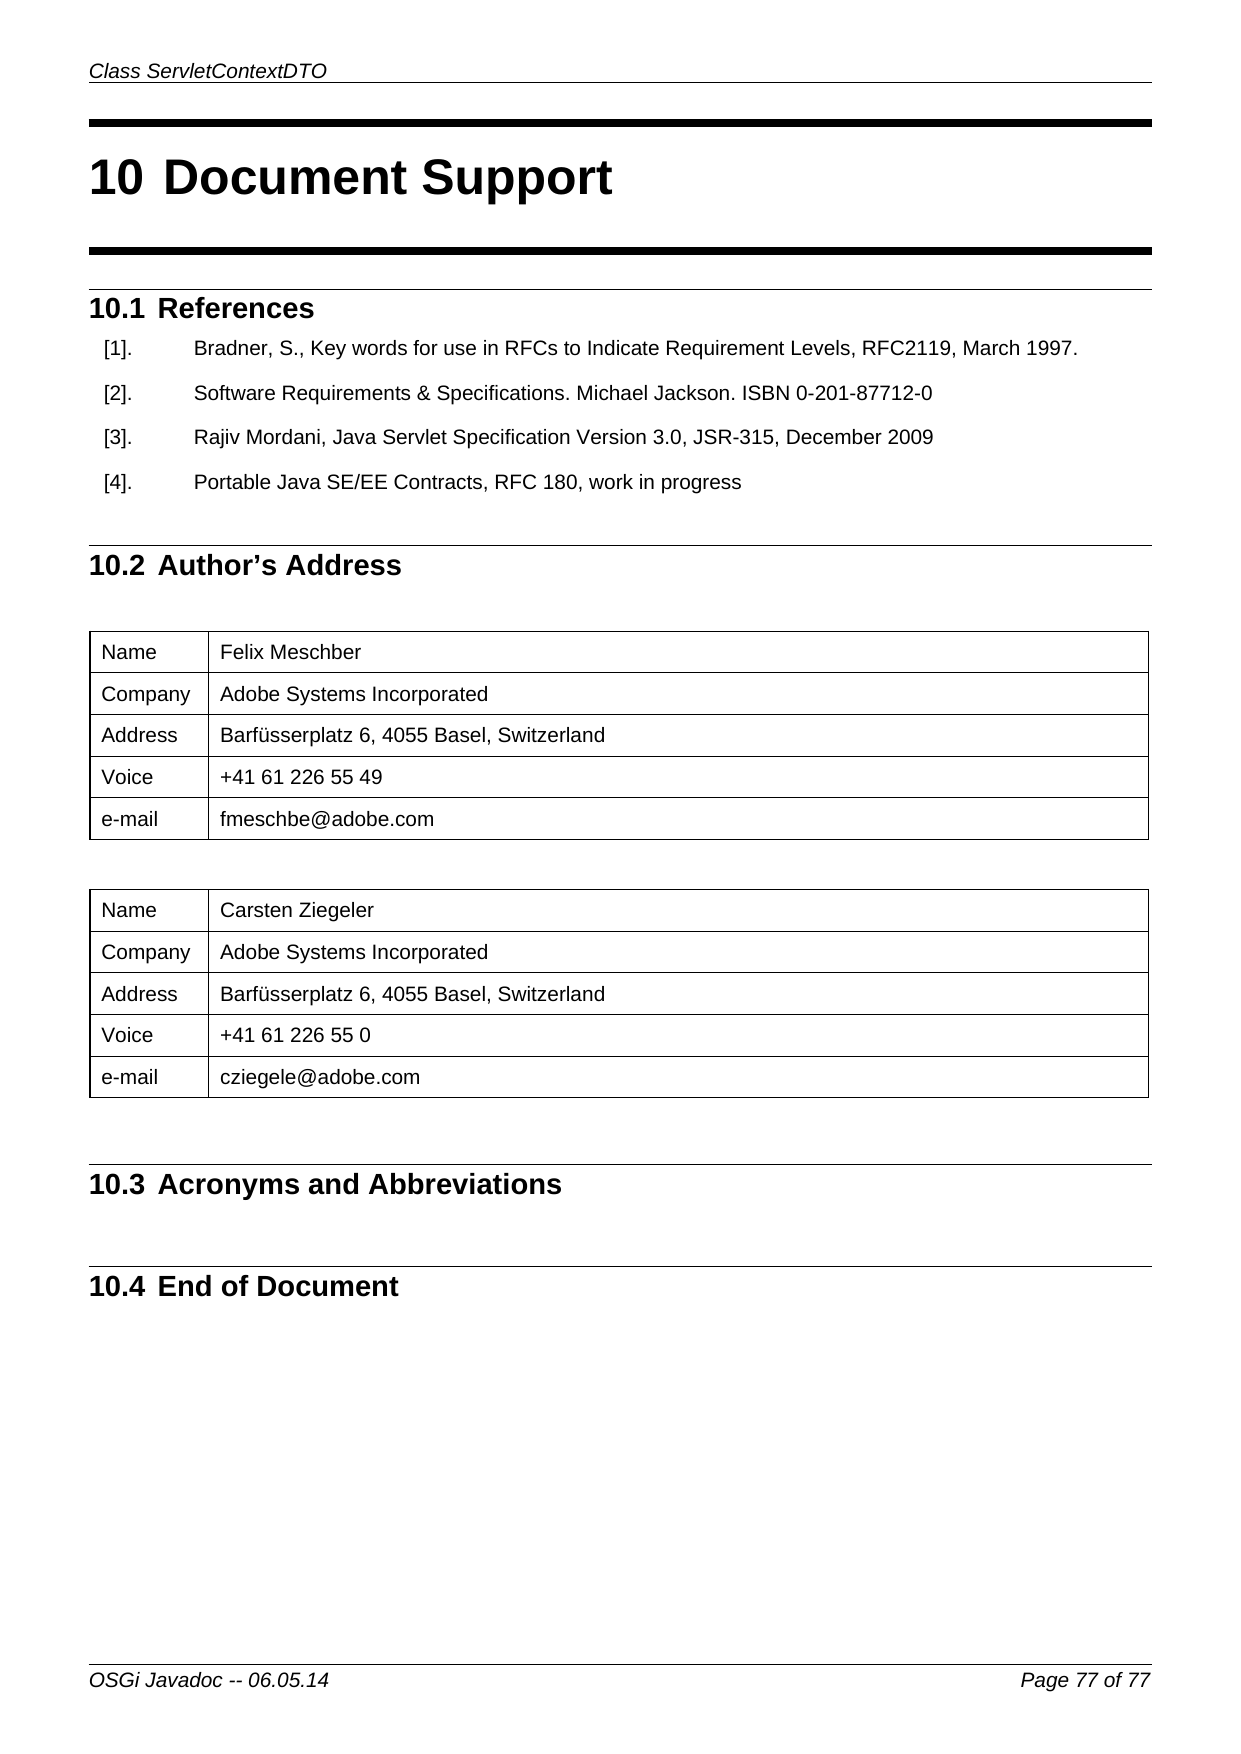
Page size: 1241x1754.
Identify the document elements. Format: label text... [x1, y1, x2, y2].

table_cell fmeschbe@adobe.com [209, 798, 1148, 839]
table_cell Voice [91, 1015, 208, 1056]
table_cell Voice [91, 757, 208, 797]
table_cell Barfüsserplatz 6, 4055 Basel, Switzerland [209, 715, 1148, 756]
subtitle References [88, 290, 1152, 325]
table_header Felix Meschber [209, 632, 1148, 672]
list Bradner, S., Key words for use in RFCs to Indicate Requirement Levels, RFC2119, March 1997. [103, 336, 1152, 359]
list Portable Java SE/EE Contracts, RFC 180, work in progress [103, 470, 1152, 494]
table_cell Barfüsserplatz 6, 4055 Basel, Switzerland [209, 973, 1148, 1014]
table_cell Address [91, 973, 208, 1014]
subtitle Author’s Address [88, 546, 1152, 582]
table_cell e-mail [91, 1057, 208, 1097]
list Software Requirements & Specifications. Michael Jackson. ISBN 0-201-87712-0 [103, 380, 1152, 404]
table_cell Adobe Systems Incorporated [209, 932, 1148, 972]
table_cell cziegele@adobe.com [209, 1057, 1148, 1097]
list Rajiv Mordani, Java Servlet Specification Version 3.0, JSR-315, December 2009 [103, 425, 1152, 449]
table_cell Company [91, 673, 208, 714]
subtitle Acronyms and Abbreviations [88, 1165, 1152, 1201]
table_cell Company [91, 932, 208, 972]
table_header Carsten Ziegeler [209, 890, 1148, 931]
table_header Name [91, 890, 208, 931]
table_cell +41 61 226 55 49 [209, 757, 1148, 797]
subtitle Document Support [88, 120, 1152, 255]
table_header Name [91, 632, 208, 672]
table_cell e-mail [91, 798, 208, 839]
table_cell +41 61 226 55 0 [209, 1015, 1148, 1056]
table_cell Address [91, 715, 208, 756]
subtitle End of Document [88, 1267, 1152, 1303]
table_cell Adobe Systems Incorporated [209, 673, 1148, 714]
